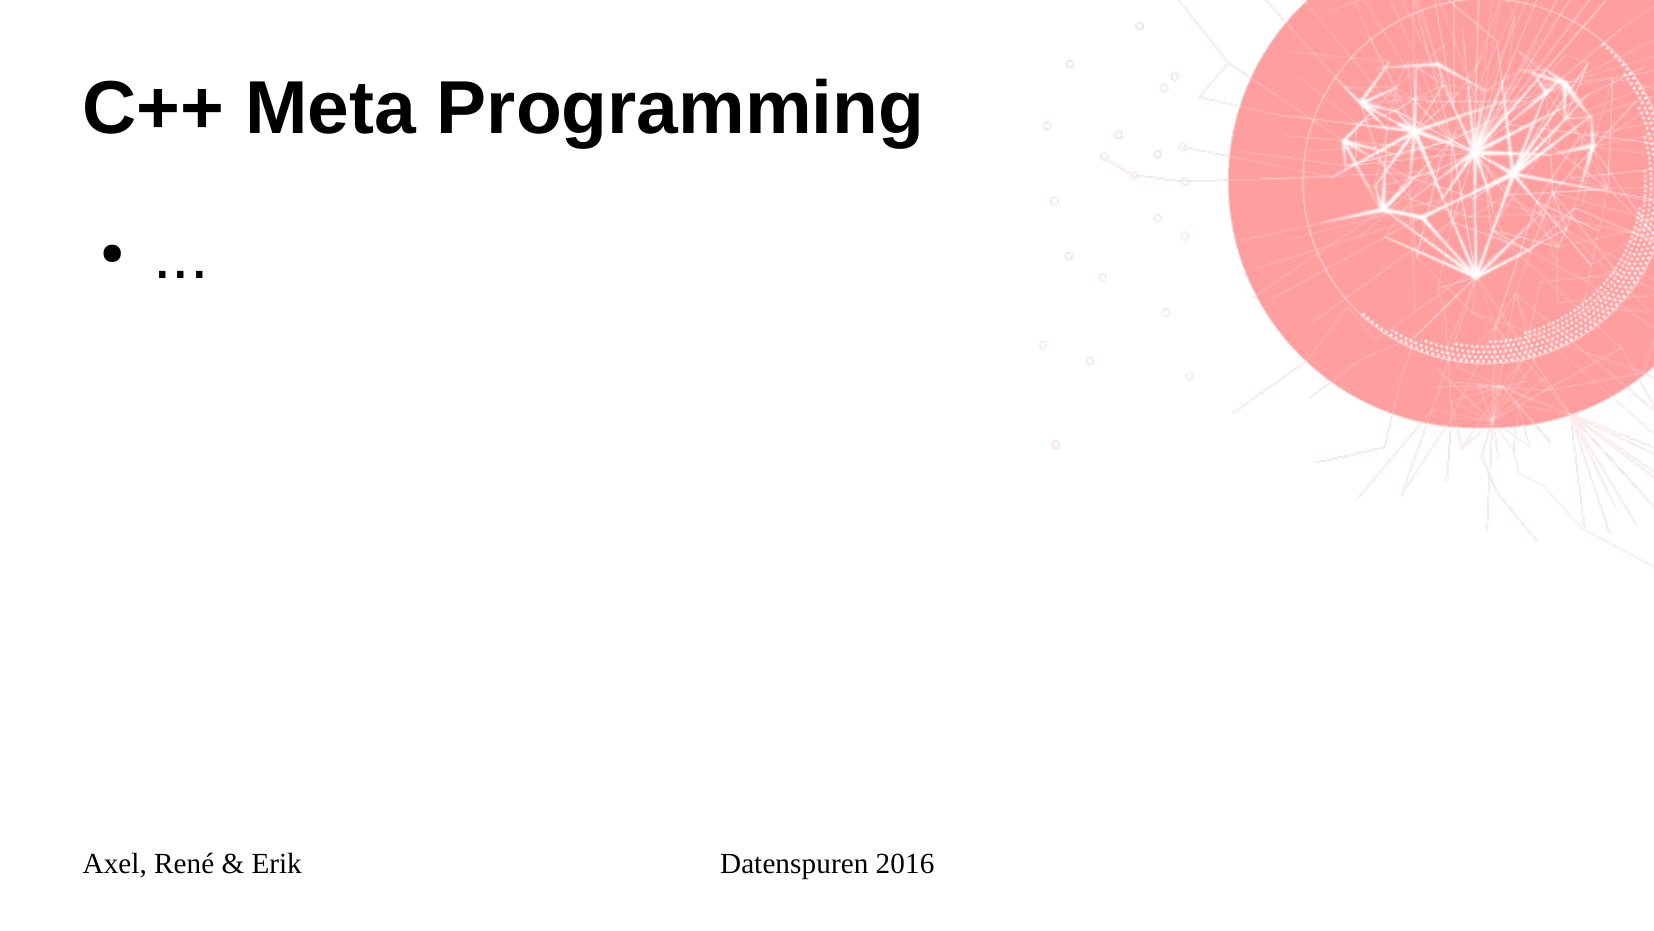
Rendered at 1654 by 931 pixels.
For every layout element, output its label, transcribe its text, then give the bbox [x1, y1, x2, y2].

title C++ Meta Programming [82, 65, 1571, 150]
list ... [82, 217, 1571, 839]
